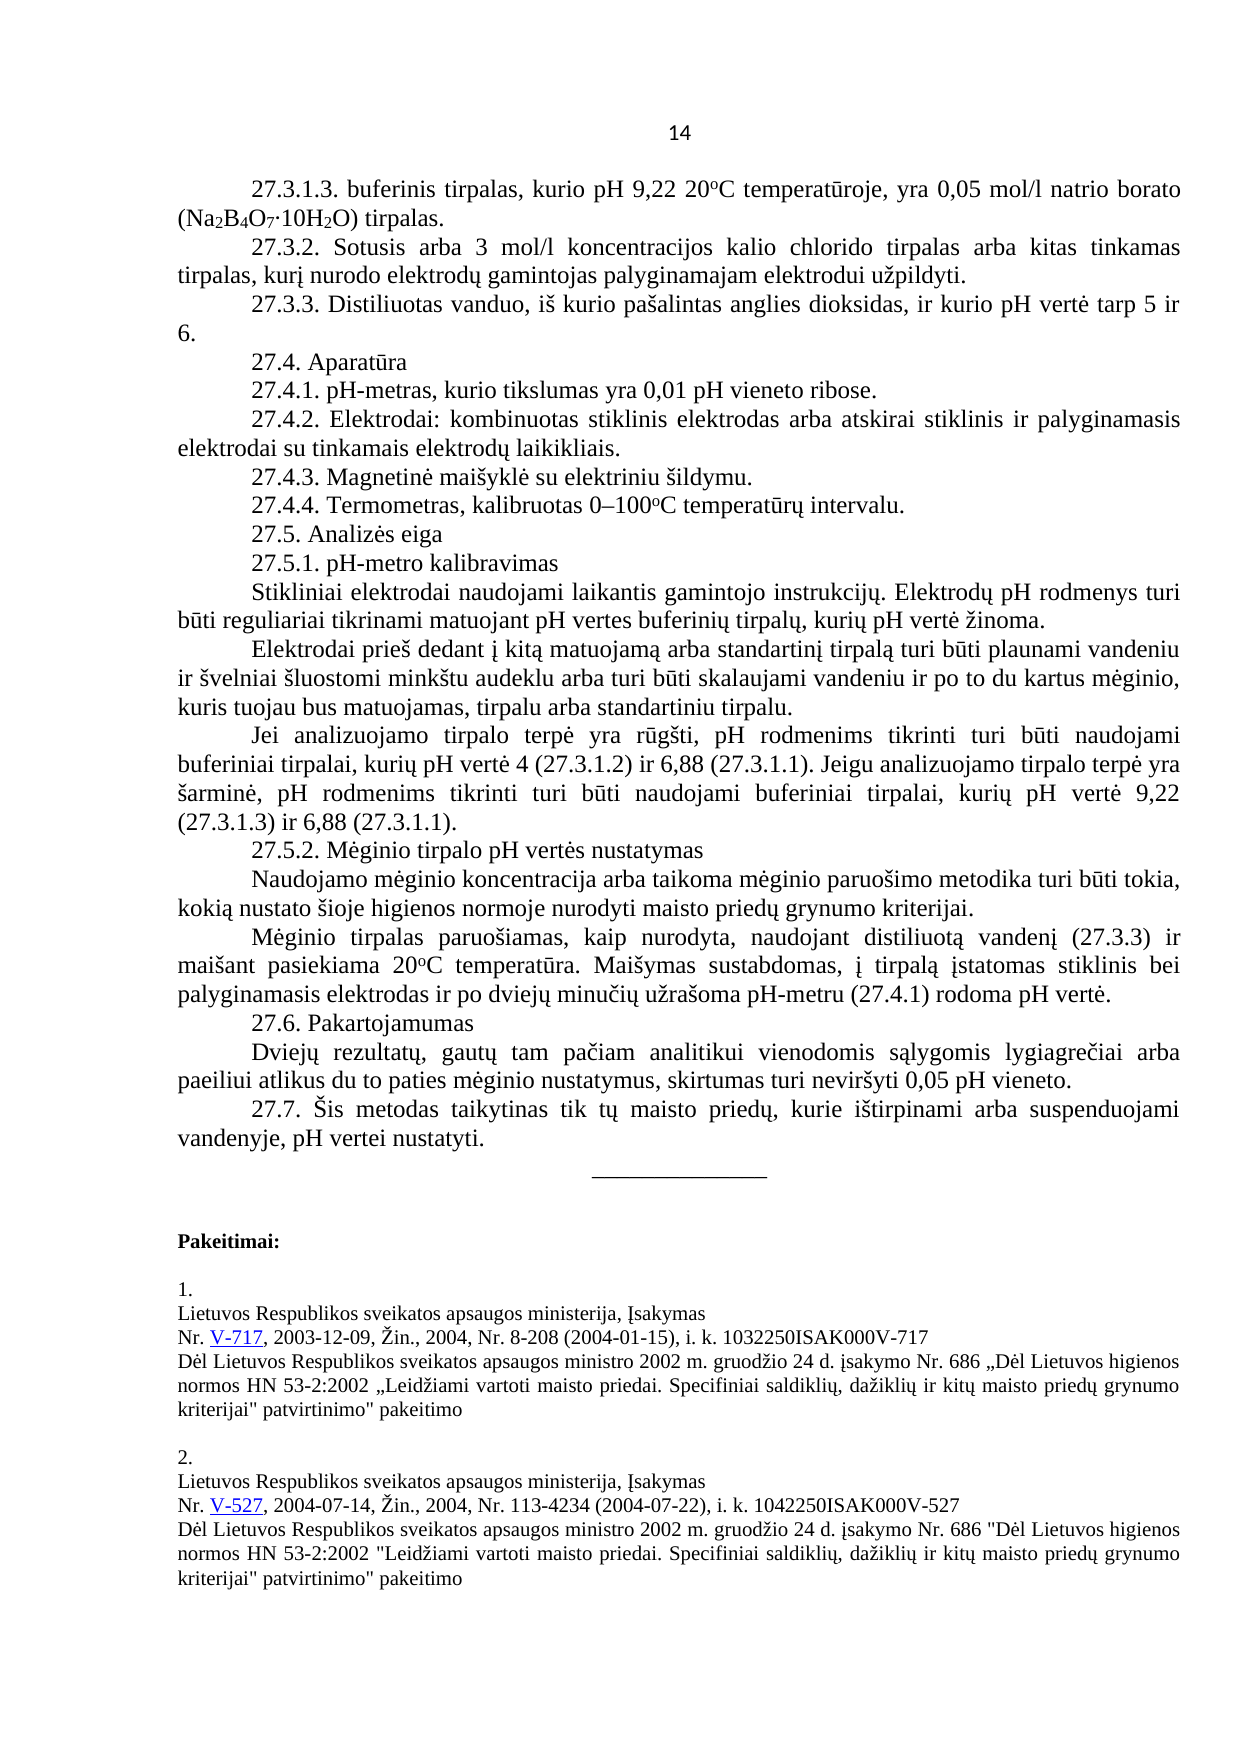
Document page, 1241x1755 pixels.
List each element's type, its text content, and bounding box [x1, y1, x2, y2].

text 27.3.3. Distiliuotas vanduo, iš kurio pašalintas anglies dioksidas, ir kurio pH vertė tarp 5 ir 6. [177, 289, 1181, 347]
text Elektrodai prieš dedant į kitą matuojamą arba standartinį tirpalą turi būti plaunami vandeniu ir švelniai šluostomi minkštu audeklu arba turi būti skalaujami vandeniu ir po to du kartus mėginio, kuris tuojau bus matuojamas, tirpalu arba standartiniu tirpalu. [177, 634, 1181, 720]
text Stikliniai elektrodai naudojami laikantis gamintojo instrukcijų. Elektrodų pH rodmenys turi būti reguliariai tikrinami matuojant pH vertes buferinių tirpalų, kurių pH vertė žinoma. [177, 577, 1181, 634]
text 27.3.1.3. buferinis tirpalas, kurio pH 9,22 20oC temperatūroje, yra 0,05 mol/l natrio borato (Na2B4O7∙10H2O) tirpalas. [177, 174, 1181, 232]
text Lietuvos Respublikos sveikatos apsaugos ministerija, Įsakymas [177, 1301, 1181, 1325]
text 27.5. Analizės eiga [177, 519, 1181, 548]
text Jei analizuojamo tirpalo terpė yra rūgšti, pH rodmenims tikrinti turi būti naudojami buferiniai tirpalai, kurių pH vertė 4 (27.3.1.2) ir 6,88 (27.3.1.1). Jeigu analizuojamo tirpalo terpė yra šarminė, pH rodmenims tikrinti turi būti naudojami buferiniai tirpalai, kurių pH vertė 9,22 (27.3.1.3) ir 6,88 (27.3.1.1). [177, 720, 1181, 835]
text Dviejų rezultatų, gautų tam pačiam analitikui vienodomis sąlygomis lygiagrečiai arba paeiliui atlikus du to paties mėginio nustatymus, skirtumas turi neviršyti 0,05 pH vieneto. [177, 1037, 1181, 1094]
text 27.4.4. Termometras, kalibruotas 0–100oC temperatūrų intervalu. [177, 490, 1181, 519]
text Mėginio tirpalas paruošiamas, kaip nurodyta, naudojant distiliuotą vandenį (27.3.3) ir maišant pasiekiama 20oC temperatūra. Maišymas sustabdomas, į tirpalą įstatomas stiklinis bei palyginamasis elektrodas ir po dviejų minučių užrašoma pH-metru (27.4.1) rodoma pH vertė. [177, 922, 1181, 1008]
text 27.4.2. Elektrodai: kombinuotas stiklinis elektrodas arba atskirai stiklinis ir palyginamasis elektrodai su tinkamais elektrodų laikikliais. [177, 404, 1181, 462]
text Pakeitimai: [177, 1228, 1181, 1253]
text Lietuvos Respublikos sveikatos apsaugos ministerija, Įsakymas [177, 1469, 1181, 1493]
text 27.4.1. pH-metras, kurio tikslumas yra 0,01 pH vieneto ribose. [177, 375, 1181, 404]
text 27.5.1. pH-metro kalibravimas [177, 548, 1181, 577]
text Dėl Lietuvos Respublikos sveikatos apsaugos ministro 2002 m. gruodžio 24 d. įsakymo Nr. 686 "Dėl Lietuvos higienos normos HN 53-2:2002 "Leidžiami vartoti maisto priedai. Specifiniai saldiklių, dažiklių ir kitų maisto priedų grynumo kriterijai" patvirtinimo" pakeitimo [177, 1517, 1181, 1589]
text ______________ [177, 1152, 1181, 1180]
text 27.7. Šis metodas taikytinas tik tų maisto priedų, kurie ištirpinami arba suspenduojami vandenyje, pH vertei nustatyti. [177, 1094, 1181, 1152]
text Nr. V-717, 2003-12-09, Žin., 2004, Nr. 8-208 (2004-01-15), i. k. 1032250ISAK000V-717 [177, 1325, 1181, 1349]
text 2. [177, 1445, 1181, 1469]
text 27.6. Pakartojamumas [177, 1008, 1181, 1037]
text 27.5.2. Mėginio tirpalo pH vertės nustatymas [177, 835, 1181, 864]
text 27.4. Aparatūra [177, 347, 1181, 375]
text 27.4.3. Magnetinė maišyklė su elektriniu šildymu. [177, 462, 1181, 490]
text Dėl Lietuvos Respublikos sveikatos apsaugos ministro 2002 m. gruodžio 24 d. įsakymo Nr. 686 „Dėl Lietuvos higienos normos HN 53-2:2002 „Leidžiami vartoti maisto priedai. Specifiniai saldiklių, dažiklių ir kitų maisto priedų grynumo kriterijai" patvirtinimo" pakeitimo [177, 1349, 1181, 1421]
text Naudojamo mėginio koncentracija arba taikoma mėginio paruošimo metodika turi būti tokia, kokią nustato šioje higienos normoje nurodyti maisto priedų grynumo kriterijai. [177, 864, 1181, 922]
text 1. [177, 1277, 1181, 1301]
text 27.3.2. Sotusis arba 3 mol/l koncentracijos kalio chlorido tirpalas arba kitas tinkamas tirpalas, kurį nurodo elektrodų gamintojas palyginamajam elektrodui užpildyti. [177, 232, 1181, 289]
text Nr. V-527, 2004-07-14, Žin., 2004, Nr. 113-4234 (2004-07-22), i. k. 1042250ISAK000V-527 [177, 1493, 1181, 1517]
